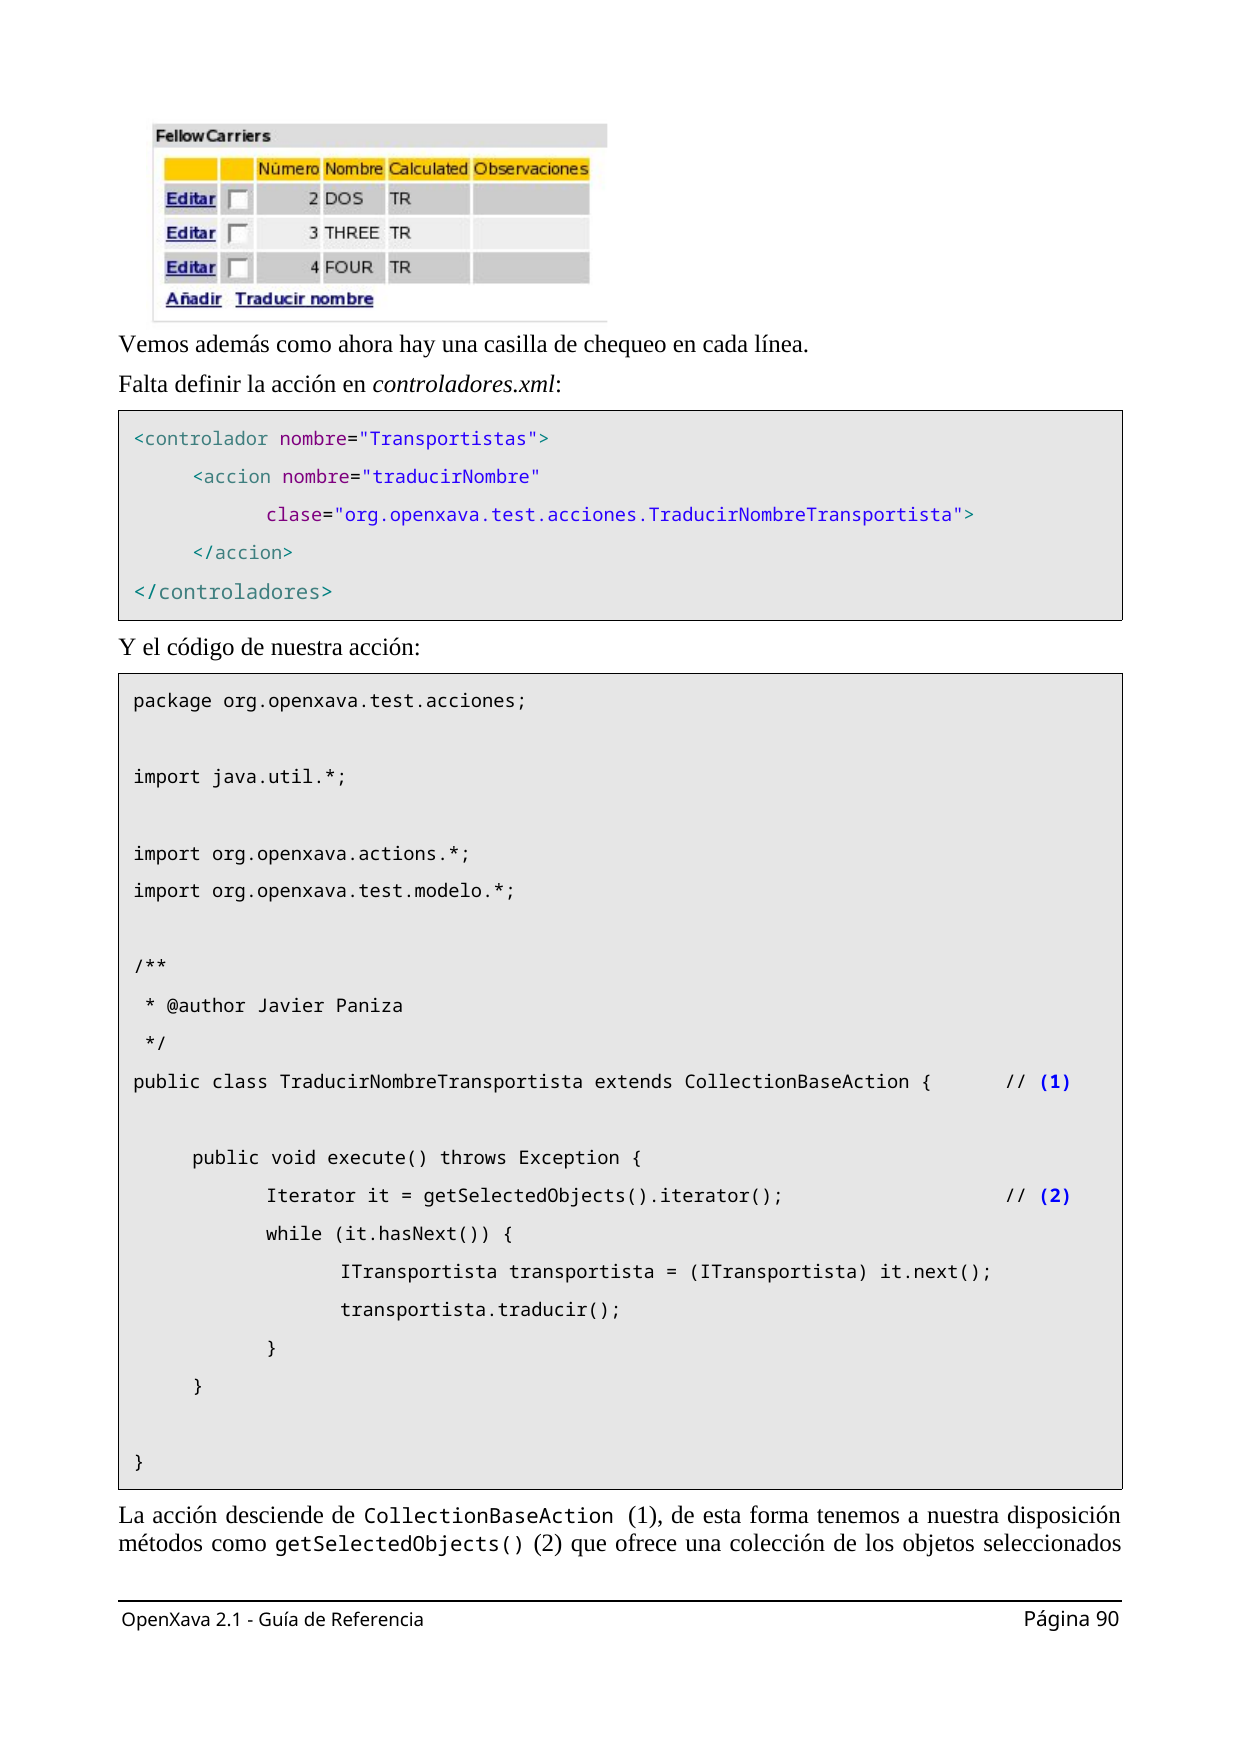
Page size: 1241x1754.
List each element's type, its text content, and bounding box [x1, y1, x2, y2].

text Vemos además como ahora hay una casilla de chequeo en cada línea. [118, 330, 1122, 357]
text } [119, 1433, 1122, 1489]
text */ [119, 1015, 1122, 1053]
text <accion nombre="traducirNombre" [119, 448, 1122, 486]
text package org.openxava.test.acciones; [119, 674, 1122, 711]
text clase="org.openxava.test.acciones.TraducirNombreTransportista"> [119, 486, 1122, 524]
text import org.openxava.test.modelo.*; [119, 863, 1122, 901]
text import org.openxava.actions.*; [119, 825, 1122, 863]
text Iterator it = getSelectedObjects().iterator(); // (2) [119, 1167, 1122, 1205]
text } [119, 1319, 1122, 1357]
text ITransportista transportista = (ITransportista) it.next(); [119, 1243, 1122, 1281]
text Y el código de nuestra acción: [118, 633, 1122, 660]
text /** [119, 939, 1122, 977]
text * @author Javier Paniza [119, 977, 1122, 1015]
text </accion> [119, 524, 1122, 562]
text La acción desciende de CollectionBaseAction (1), de esta forma tenemos a nuestra disposición métodos como getSelectedObjects() (2) que ofrece una colección de los objetos seleccionados [118, 1501, 1122, 1558]
picture [146, 118, 608, 330]
text public class TraducirNombreTransportista extends CollectionBaseAction { // (1) [119, 1053, 1122, 1091]
text public void execute() throws Exception { [119, 1129, 1122, 1167]
text transportista.traducir(); [119, 1281, 1122, 1319]
text while (it.hasNext()) { [119, 1205, 1122, 1243]
text </controladores> [119, 562, 1122, 620]
text } [119, 1357, 1122, 1395]
text import java.util.*; [119, 749, 1122, 787]
text <controlador nombre="Transportistas"> [119, 411, 1122, 448]
text Falta definir la acción en controladores.xml: [118, 370, 1122, 398]
